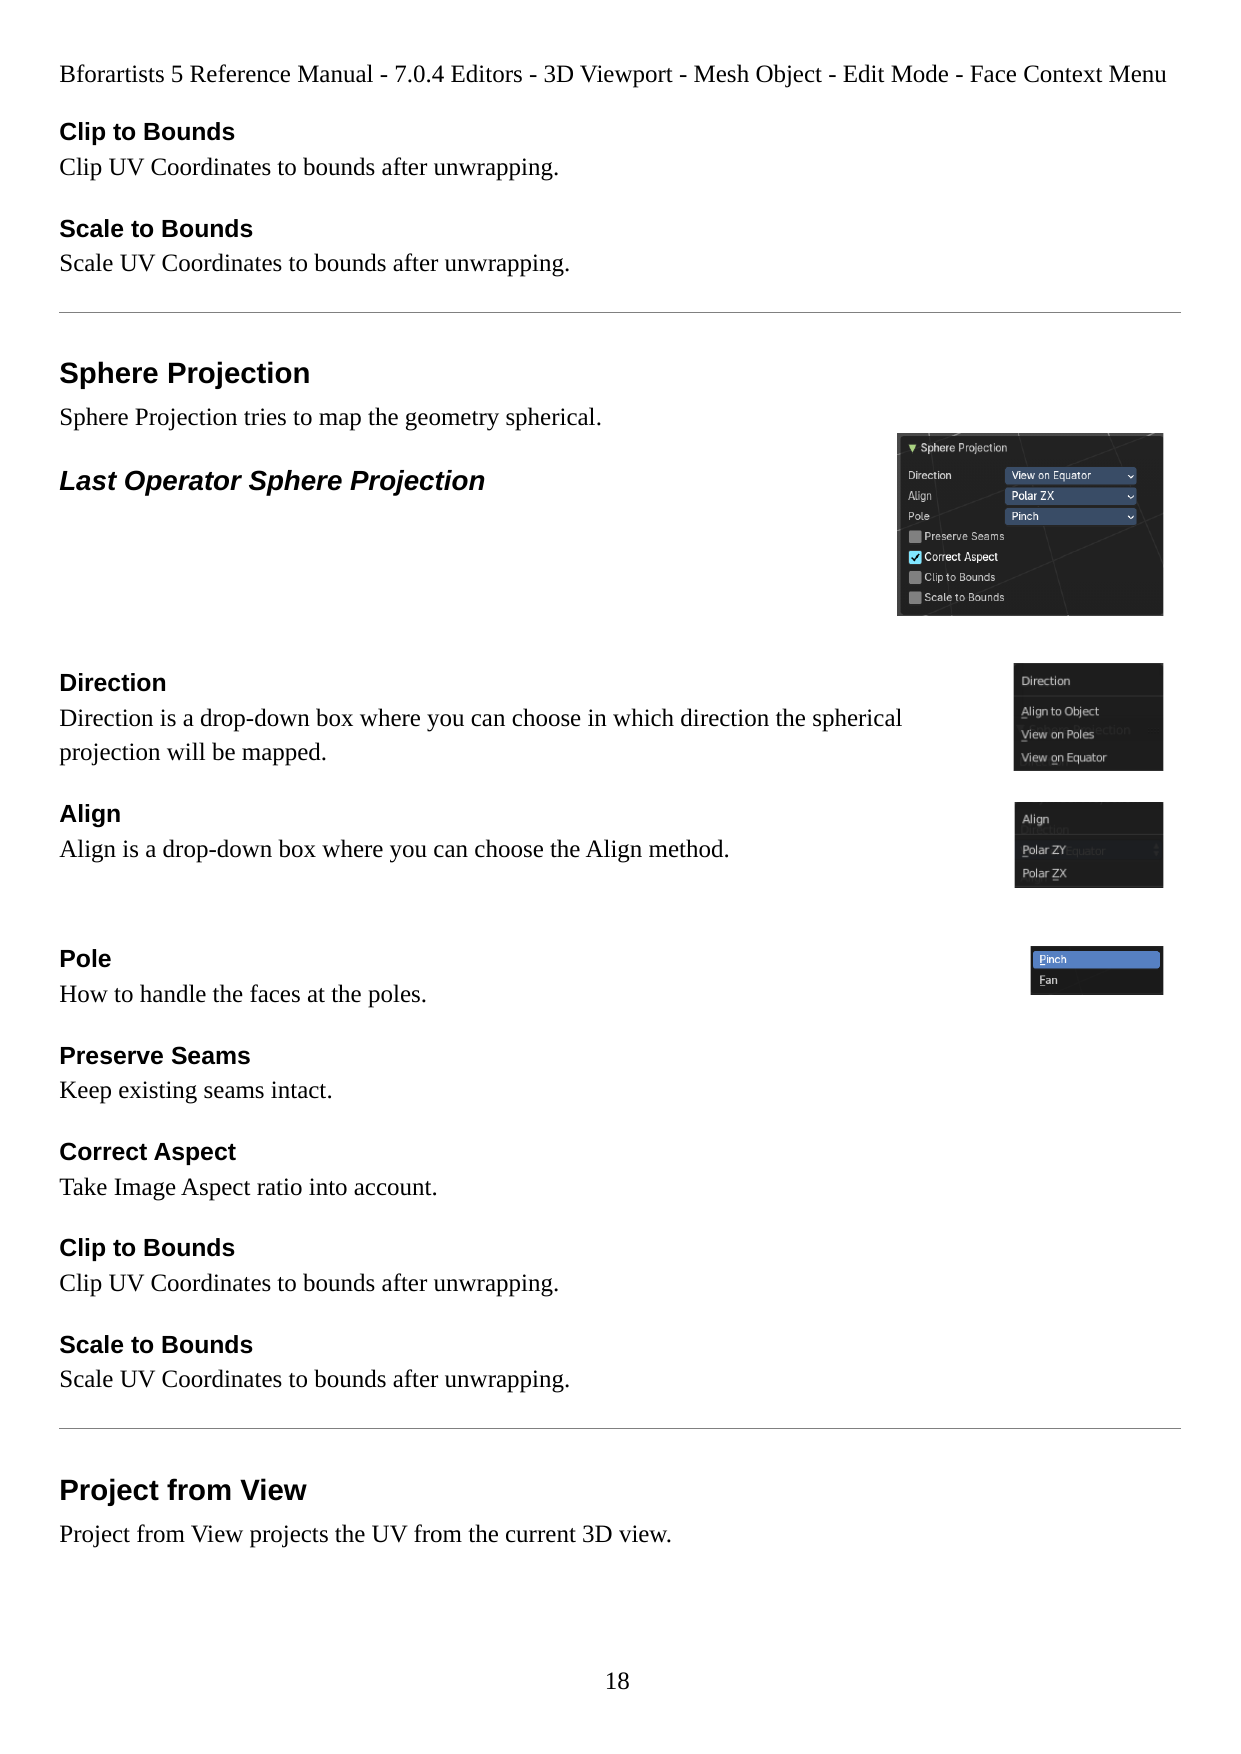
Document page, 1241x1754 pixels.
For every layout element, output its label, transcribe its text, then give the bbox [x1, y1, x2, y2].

picture [1014, 802, 1164, 888]
subtitle Preserve Seams [59, 1041, 1181, 1069]
text How to handle the faces at the poles. [59, 979, 1181, 1008]
text Scale UV Coordinates to bounds after unwrapping. [59, 1364, 1181, 1393]
subtitle Scale to Bounds [59, 214, 1181, 242]
subtitle Correct Aspect [59, 1137, 1181, 1166]
subtitle [1164, 668, 1181, 697]
text Take Image Aspect ratio into account. [59, 1172, 1181, 1201]
text Clip UV Coordinates to bounds after unwrapping. [59, 1268, 1181, 1297]
subtitle Project from View [59, 1472, 1181, 1506]
subtitle Sphere Projection [59, 356, 1181, 390]
picture [1013, 663, 1164, 771]
text Project from View projects the UV from the current 3D view. [59, 1519, 1181, 1547]
subtitle Direction [59, 668, 1013, 697]
subtitle Last Operator Sphere Projection [59, 464, 897, 496]
text Keep existing seams intact. [59, 1076, 1181, 1104]
text Sphere Projection tries to map the geometry spherical. [59, 402, 1181, 431]
subtitle Clip to Bounds [59, 117, 1181, 146]
subtitle Align [59, 799, 1181, 827]
text Scale UV Coordinates to bounds after unwrapping. [59, 248, 1181, 277]
text Direction is a drop-down box where you can choose in which direction the spherical projection will be mapped. [59, 703, 1013, 766]
picture [1030, 946, 1164, 995]
text Align is a drop-down box where you can choose the Align method. [59, 834, 1014, 862]
subtitle Clip to Bounds [59, 1233, 1181, 1262]
subtitle Pole [59, 944, 1181, 973]
text Clip UV Coordinates to bounds after unwrapping. [59, 152, 1181, 181]
picture [897, 433, 1164, 616]
subtitle Scale to Bounds [59, 1330, 1181, 1358]
